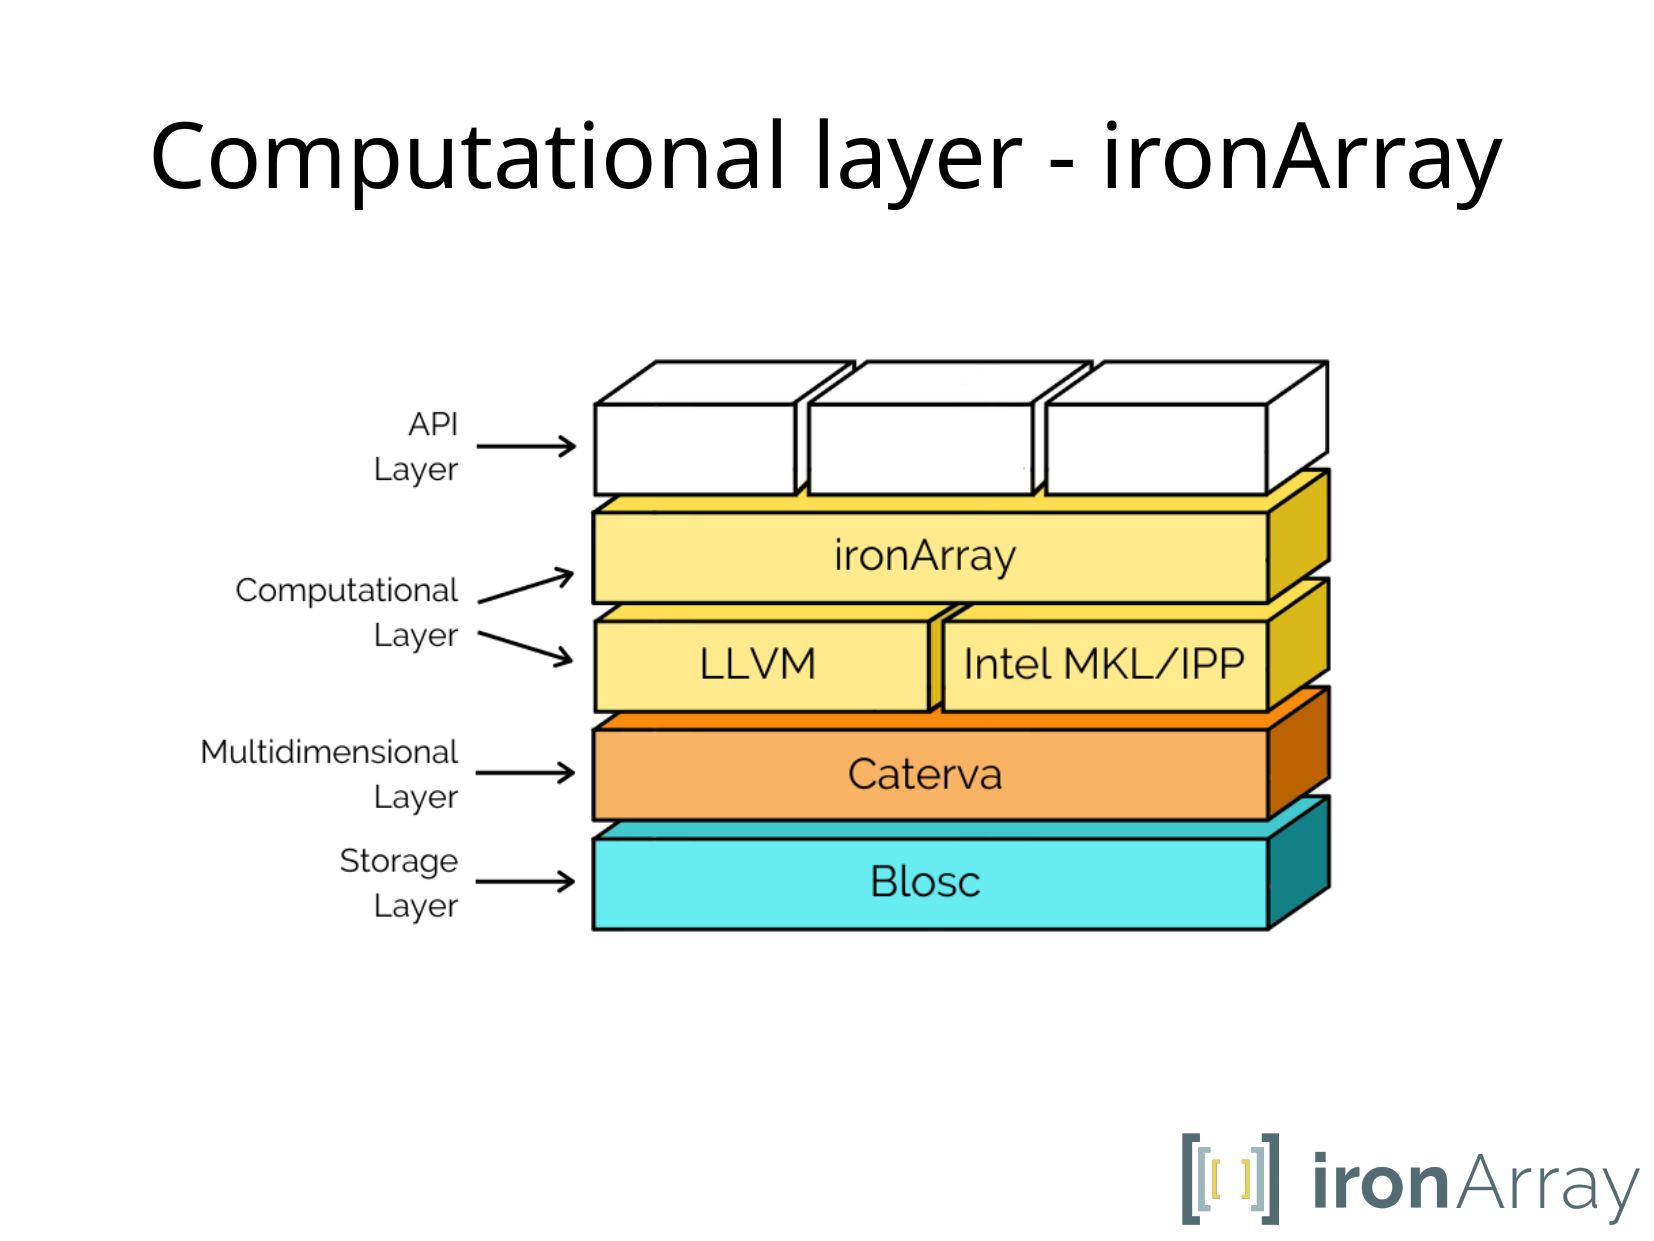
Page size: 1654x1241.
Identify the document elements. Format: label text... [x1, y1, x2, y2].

picture [11, 94, 1654, 1241]
title Computational layer - ironArray [82, 49, 1571, 257]
